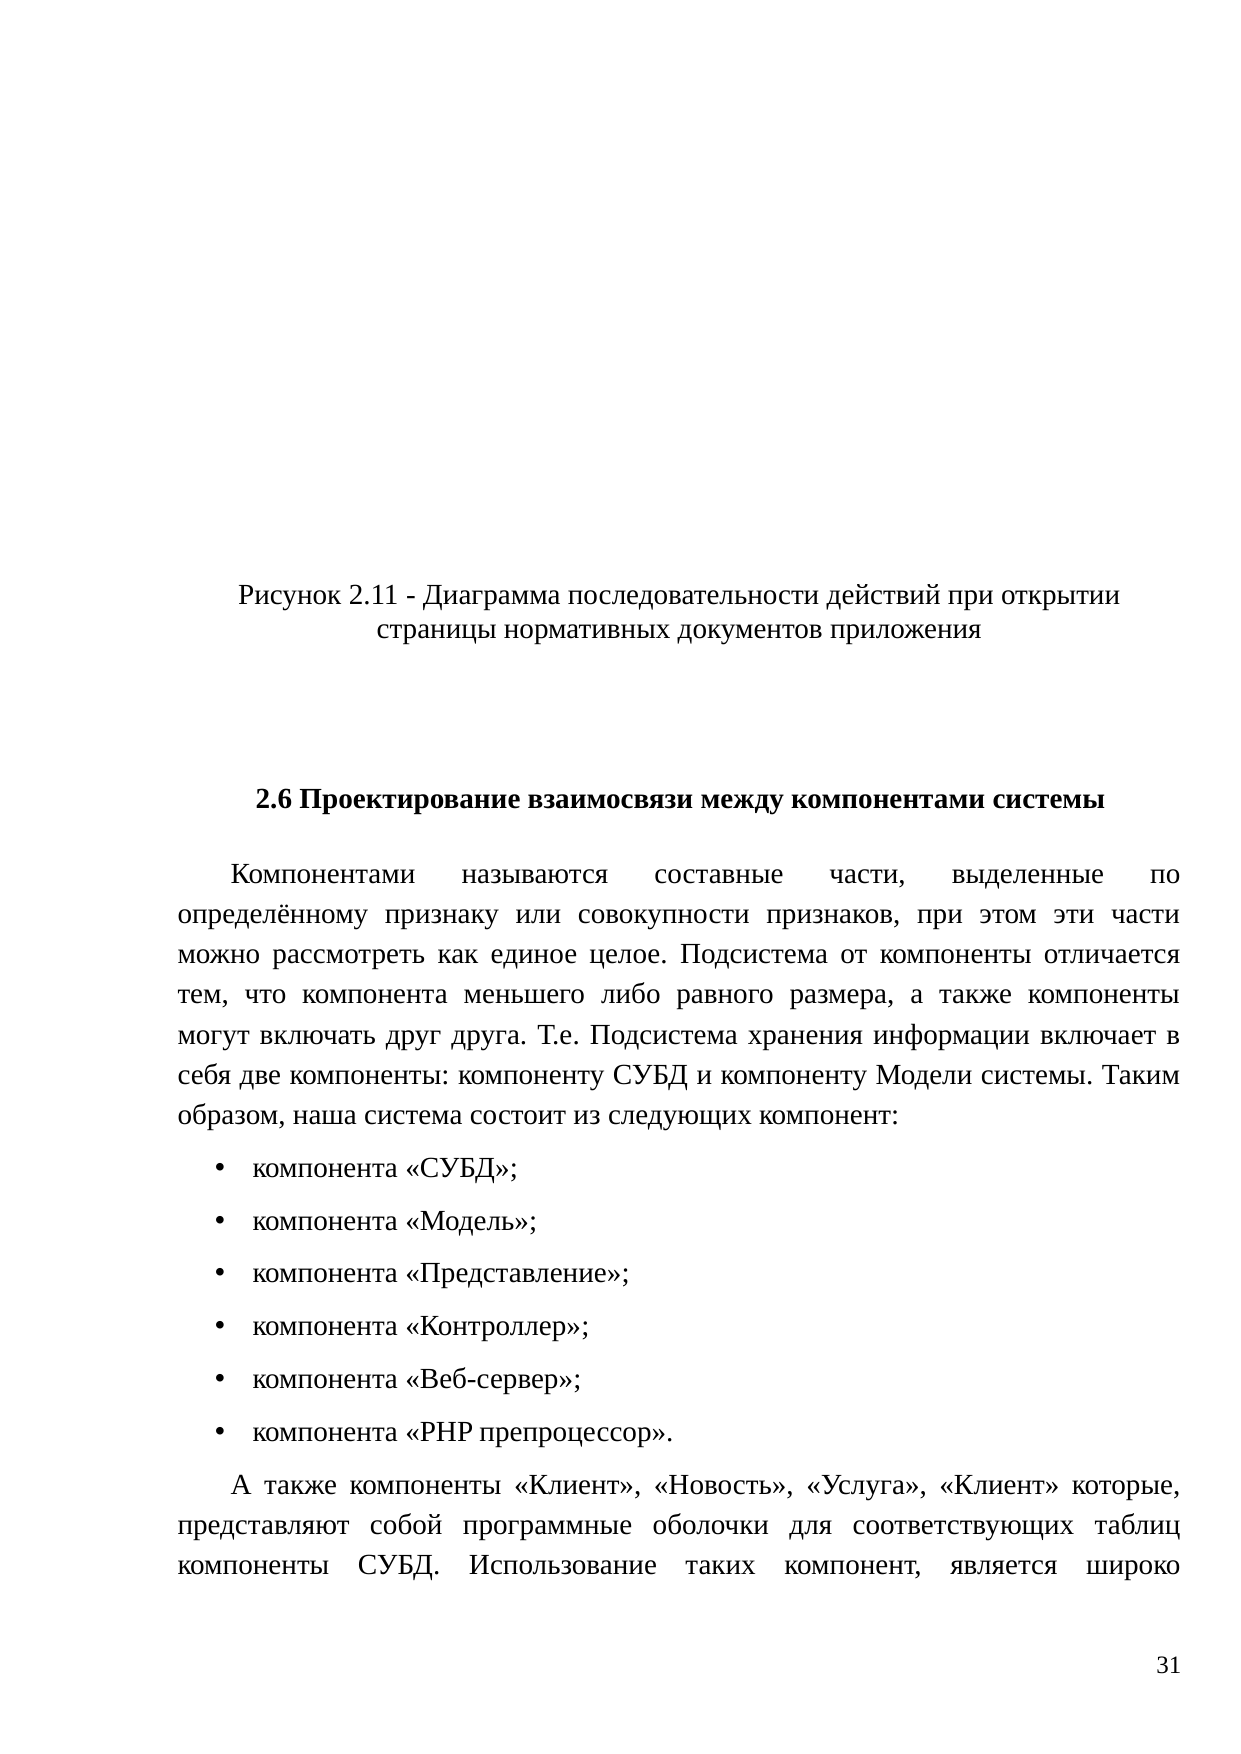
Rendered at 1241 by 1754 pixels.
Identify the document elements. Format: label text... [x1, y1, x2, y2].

text А также компоненты «Клиент», «Новость», «Услуга», «Клиент» которые, представляют собой программные оболочки для соответствующих таблиц компоненты СУБД. Использование таких компонент, является широко [177, 1467, 1181, 1581]
list компонента «СУБД»; [215, 1150, 1181, 1183]
text Рисунок 2.11 - Диаграмма последовательности действий при открытии страницы нормативных документов приложения [177, 87, 1181, 644]
subtitle Проектирование взаимосвязи между компонентами системы [177, 781, 1181, 815]
list компонента «Веб-сервер»; [215, 1361, 1181, 1395]
list компонента «PHP препроцессор». [215, 1414, 1181, 1448]
list компонента «Модель»; [215, 1203, 1181, 1236]
list компонента «Представление»; [215, 1256, 1181, 1289]
text Компонентами называются составные части, выделенные по определённому признаку или совокупности признаков, при этом эти части можно рассмотреть как единое целое. Подсистема от компоненты отличается тем, что компонента меньшего либо равного размера, а также компоненты могут включать друг друга. Т.е. Подсистема хранения информации включает в себя две компоненты: компоненту СУБД и компоненту Модели системы. Таким образом, наша система состоит из следующих компонент: [177, 856, 1181, 1131]
list компонента «Контроллер»; [215, 1308, 1181, 1342]
